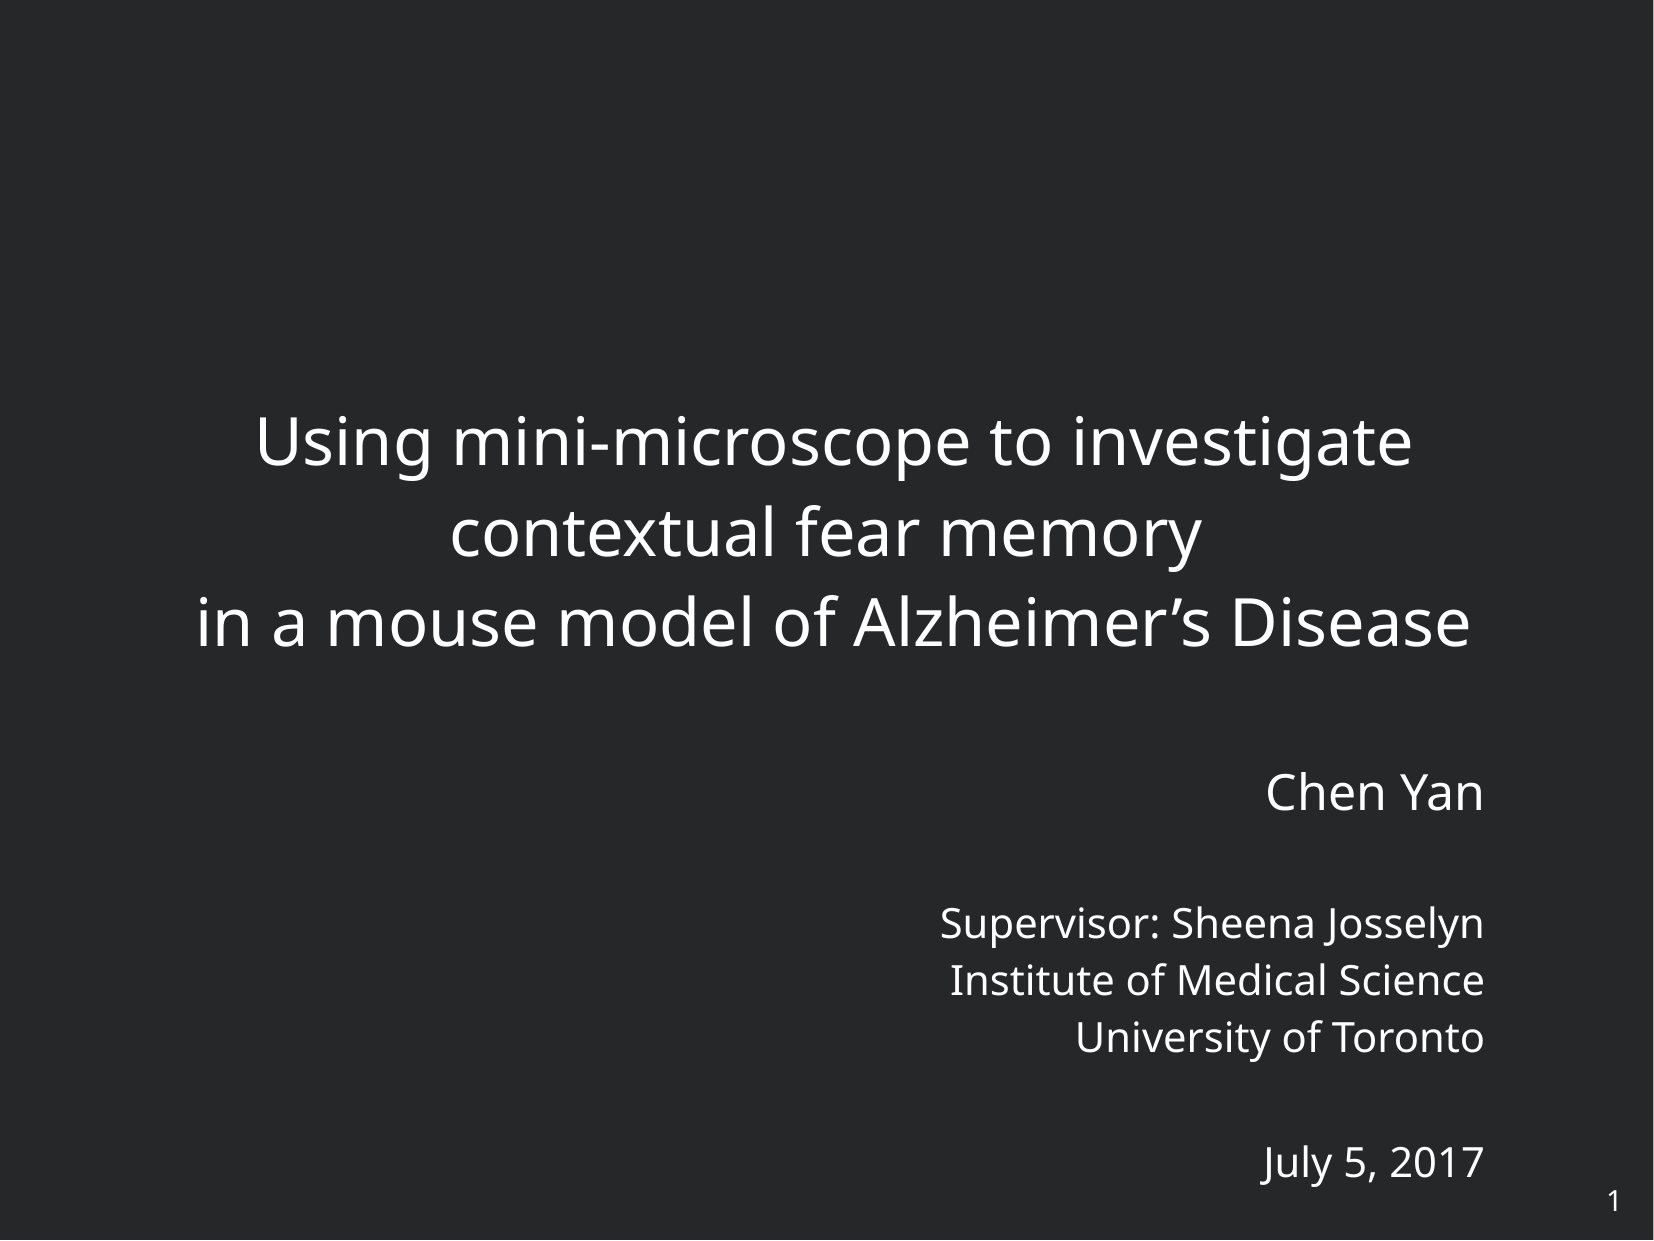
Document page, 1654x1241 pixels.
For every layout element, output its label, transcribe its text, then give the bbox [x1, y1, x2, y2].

text_box Chen Yan Supervisor: Sheena Josselyn Institute of Medical Science University of Toronto July 5, 2017 [637, 806, 1501, 1184]
text_box Using mini-microscope to investigate contextual fear memory in a mouse model of Alzheimer’s Disease [128, 205, 1542, 806]
